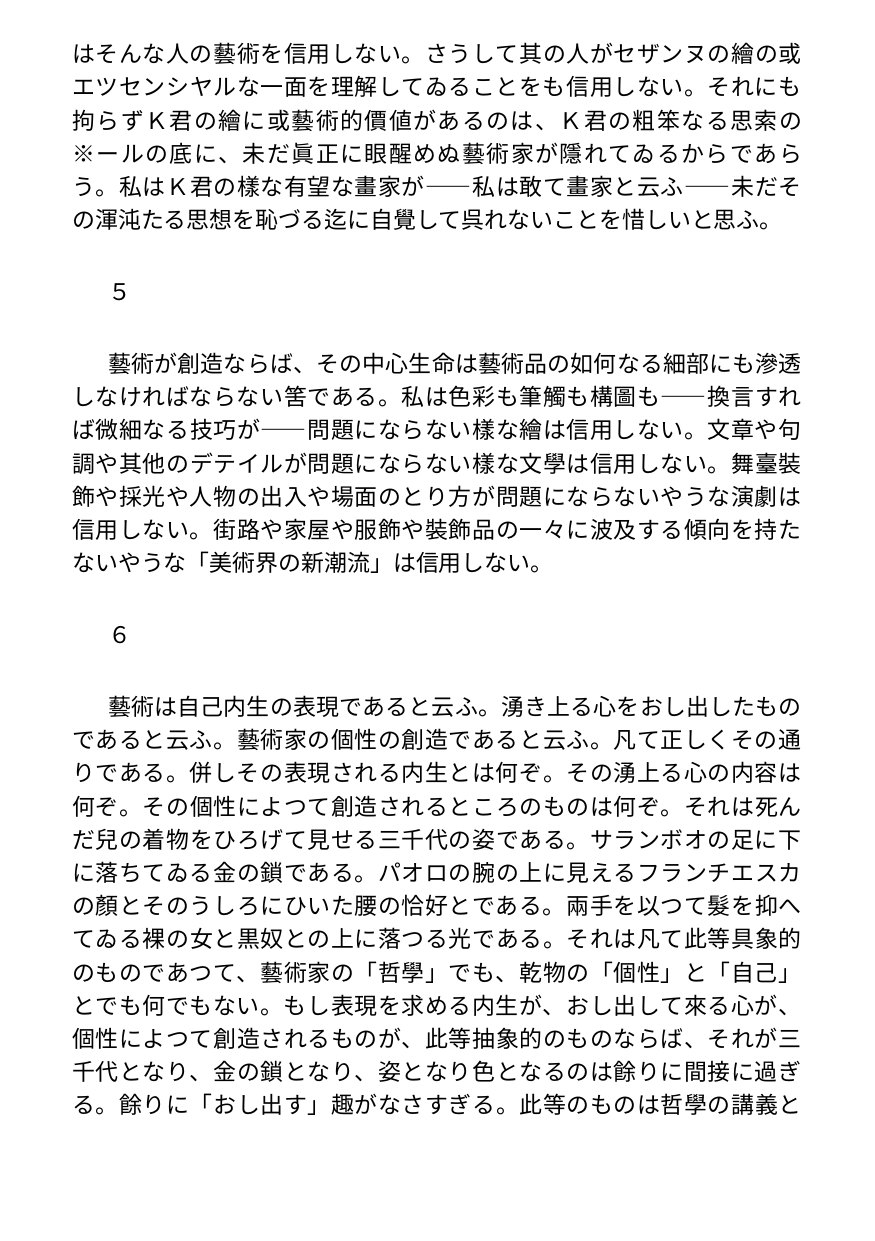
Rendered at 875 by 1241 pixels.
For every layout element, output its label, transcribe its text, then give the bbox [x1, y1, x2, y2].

text 藝術は自己内生の表現であると云ふ。湧き上る心をおし出したものであると云ふ。藝術家の個性の創造であると云ふ。凡て正しくその通りである。併しその表現される内生とは何ぞ。その湧上る心の内容は何ぞ。その個性によつて創造されるところのものは何ぞ。それは死んだ兒の着物をひろげて見せる三千代の姿である。サランボオの足に下に落ちてゐる金の鎖である。パオロの腕の上に見えるフランチエスカの顏とそのうしろにひいた腰の恰好とである。兩手を以つて髮を抑へてゐる裸の女と黒奴との上に落つる光である。それは凡て此等具象的のものであつて、藝術家の「哲學」でも、乾物の「個性」と「自己」とでも何でもない。もし表現を求める内生が、おし出して來る心が、個性によつて創造されるものが、此等抽象的のものならば、それが三千代となり、金の鎖となり、姿となり色となるのは餘りに間接に過ぎる。餘りに「おし出す」趣がなさすぎる。此等のものは哲學の講義と [72, 689, 802, 1121]
text ５ [72, 274, 802, 307]
text ６ [72, 617, 802, 650]
text 藝術が創造ならば、その中心生命は藝術品の如何なる細部にも滲透しなければならない筈である。私は色彩も筆觸も構圖も――換言すれば微細なる技巧が――問題にならない樣な繪は信用しない。文章や句調や其他のデテイルが問題にならない樣な文學は信用しない。舞臺裝飾や採光や人物の出入や場面のとり方が問題にならないやうな演劇は信用しない。街路や家屋や服飾や裝飾品の一々に波及する傾向を持たないやうな「美術界の新潮流」は信用しない。 [72, 346, 802, 578]
text はそんな人の藝術を信用しない。さうして其の人がセザンヌの繪の或エツセンシヤルな一面を理解してゐることをも信用しない。それにも拘らずＫ君の繪に或藝術的價値があるのは、Ｋ君の粗笨なる思索の※ールの底に、未だ眞正に眼醒めぬ藝術家が隱れてゐるからであらう。私はＫ君の樣な有望な畫家が――私は敢て畫家と云ふ――未だその渾沌たる思想を恥づる迄に自覺して呉れないことを惜しいと思ふ。 [72, 36, 802, 235]
